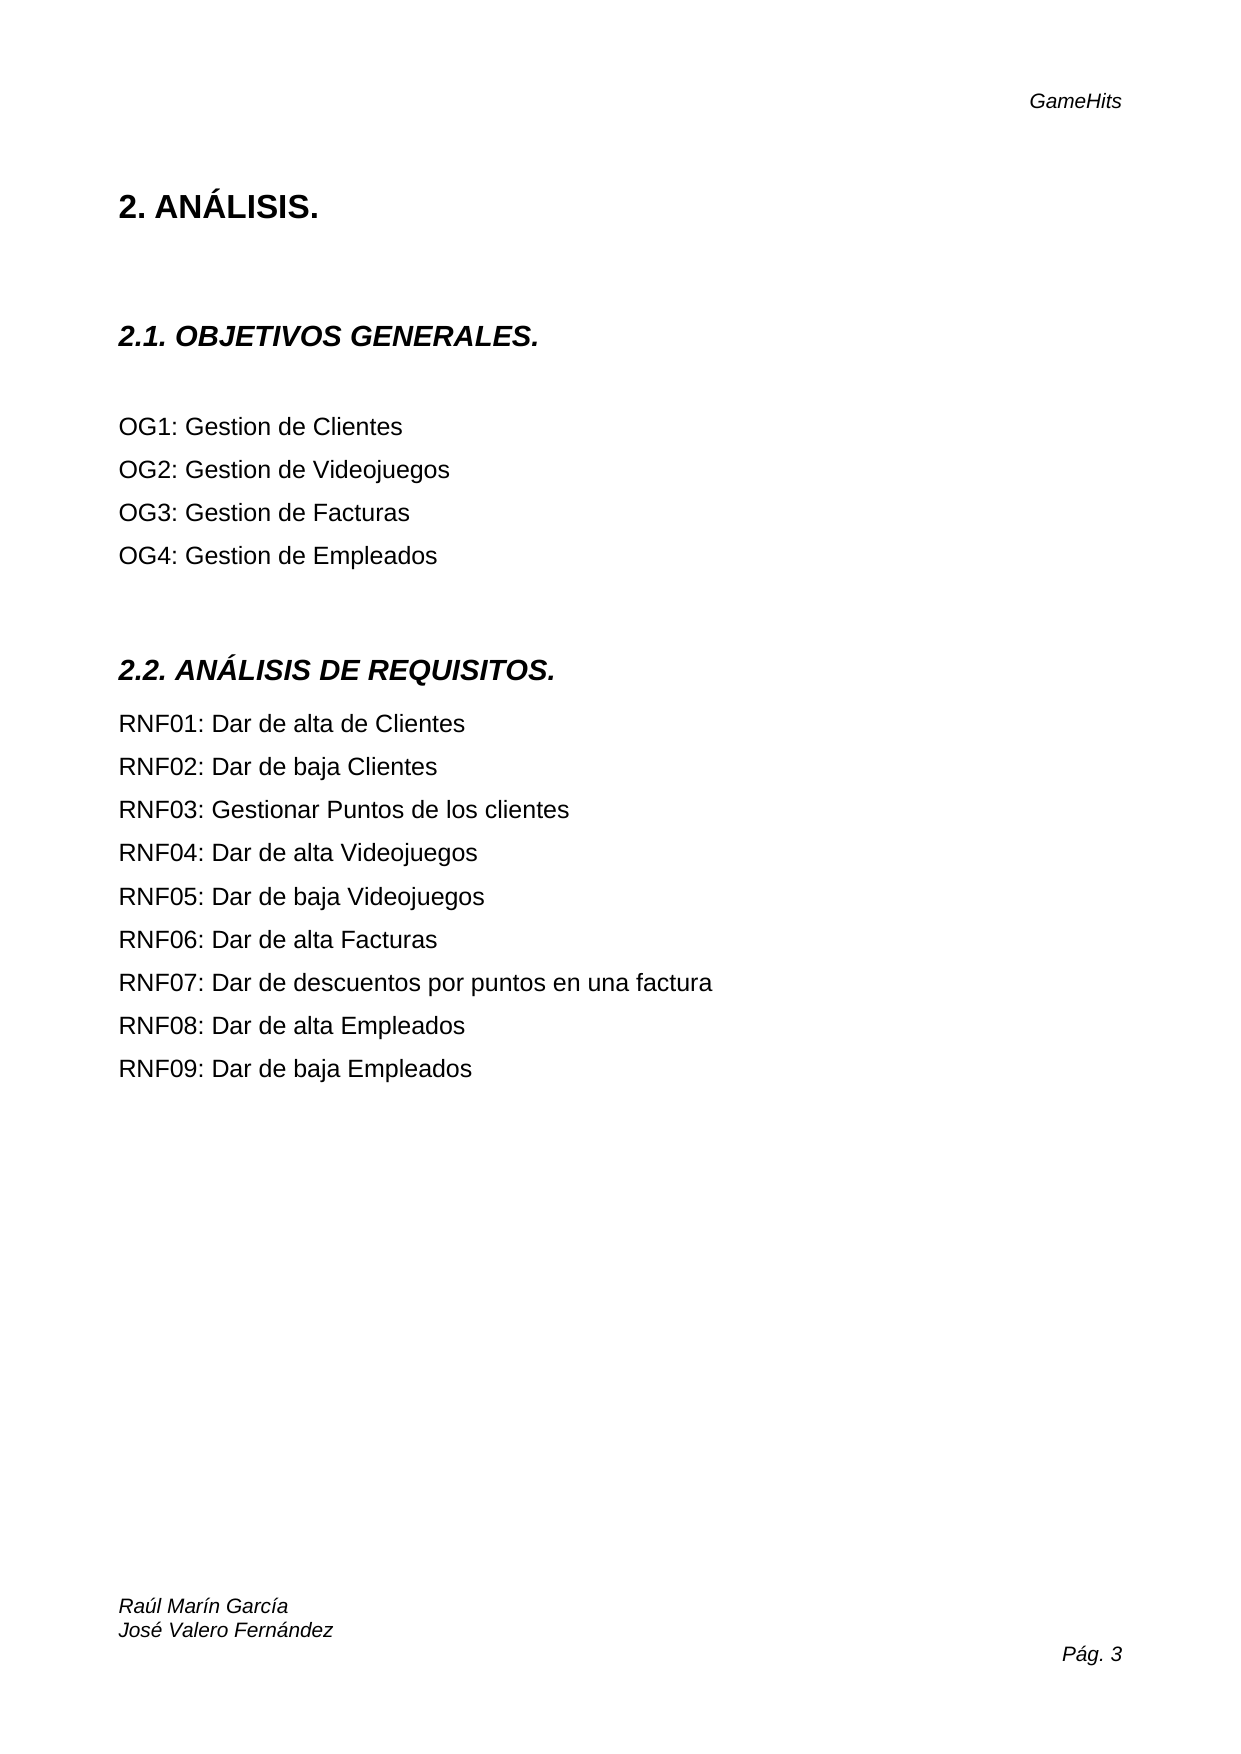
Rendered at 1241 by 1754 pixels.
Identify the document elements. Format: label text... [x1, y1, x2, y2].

text RNF06: Dar de alta Facturas [118, 925, 1122, 953]
subtitle 2.1. OBJETIVOS GENERALES. [118, 319, 1122, 353]
text RNF04: Dar de alta Videojuegos [118, 838, 1122, 867]
text RNF09: Dar de baja Empleados [118, 1054, 1122, 1083]
text RNF03: Gestionar Puntos de los clientes [118, 795, 1122, 824]
text RNF08: Dar de alta Empleados [118, 1011, 1122, 1040]
text RNF05: Dar de baja Videojuegos [118, 882, 1122, 910]
text RNF07: Dar de descuentos por puntos en una factura [118, 968, 1122, 997]
text RNF01: Dar de alta de Clientes [118, 709, 1122, 738]
text OG4: Gestion de Empleados [118, 541, 1122, 570]
text OG3: Gestion de Facturas [118, 498, 1122, 527]
subtitle 2. ANÁLISIS. [118, 187, 1122, 226]
subtitle 2.2. ANÁLISIS DE REQUISITOS. [118, 652, 1122, 686]
text OG1: Gestion de Clientes [118, 412, 1122, 441]
text RNF02: Dar de baja Clientes [118, 752, 1122, 781]
text OG2: Gestion de Videojuegos [118, 455, 1122, 484]
